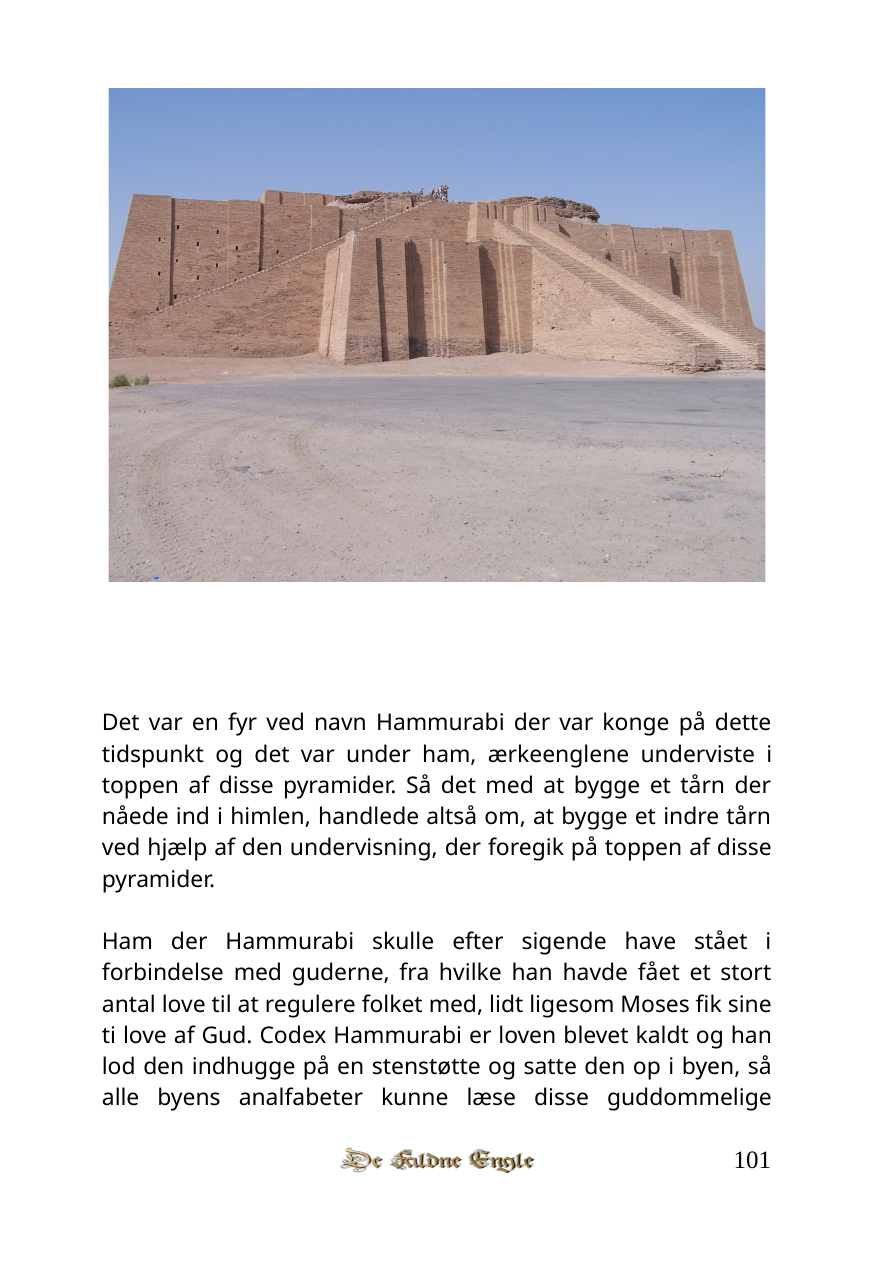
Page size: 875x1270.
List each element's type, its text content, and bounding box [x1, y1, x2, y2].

text Ham der Hammurabi skulle efter sigende have stået i forbindelse med guderne, fra hvilke han havde fået et stort antal love til at regulere folket med, lidt ligesom Moses fik sine ti love af Gud. Codex Hammurabi er loven blevet kaldt og han lod den indhugge på en stenstøtte og satte den op i byen, så alle byens analfabeter kunne læse disse guddommelige [102, 925, 772, 1112]
picture [108, 88, 766, 582]
picture [337, 1145, 537, 1175]
text Det var en fyr ved navn Hammurabi der var konge på dette tidspunkt og det var under ham, ærkeenglene underviste i toppen af disse pyramider. Så det med at bygge et tårn der nåede ind i himlen, handlede altså om, at bygge et indre tårn ved hjælp af den undervisning, der foregik på toppen af disse pyramider. [102, 706, 772, 894]
